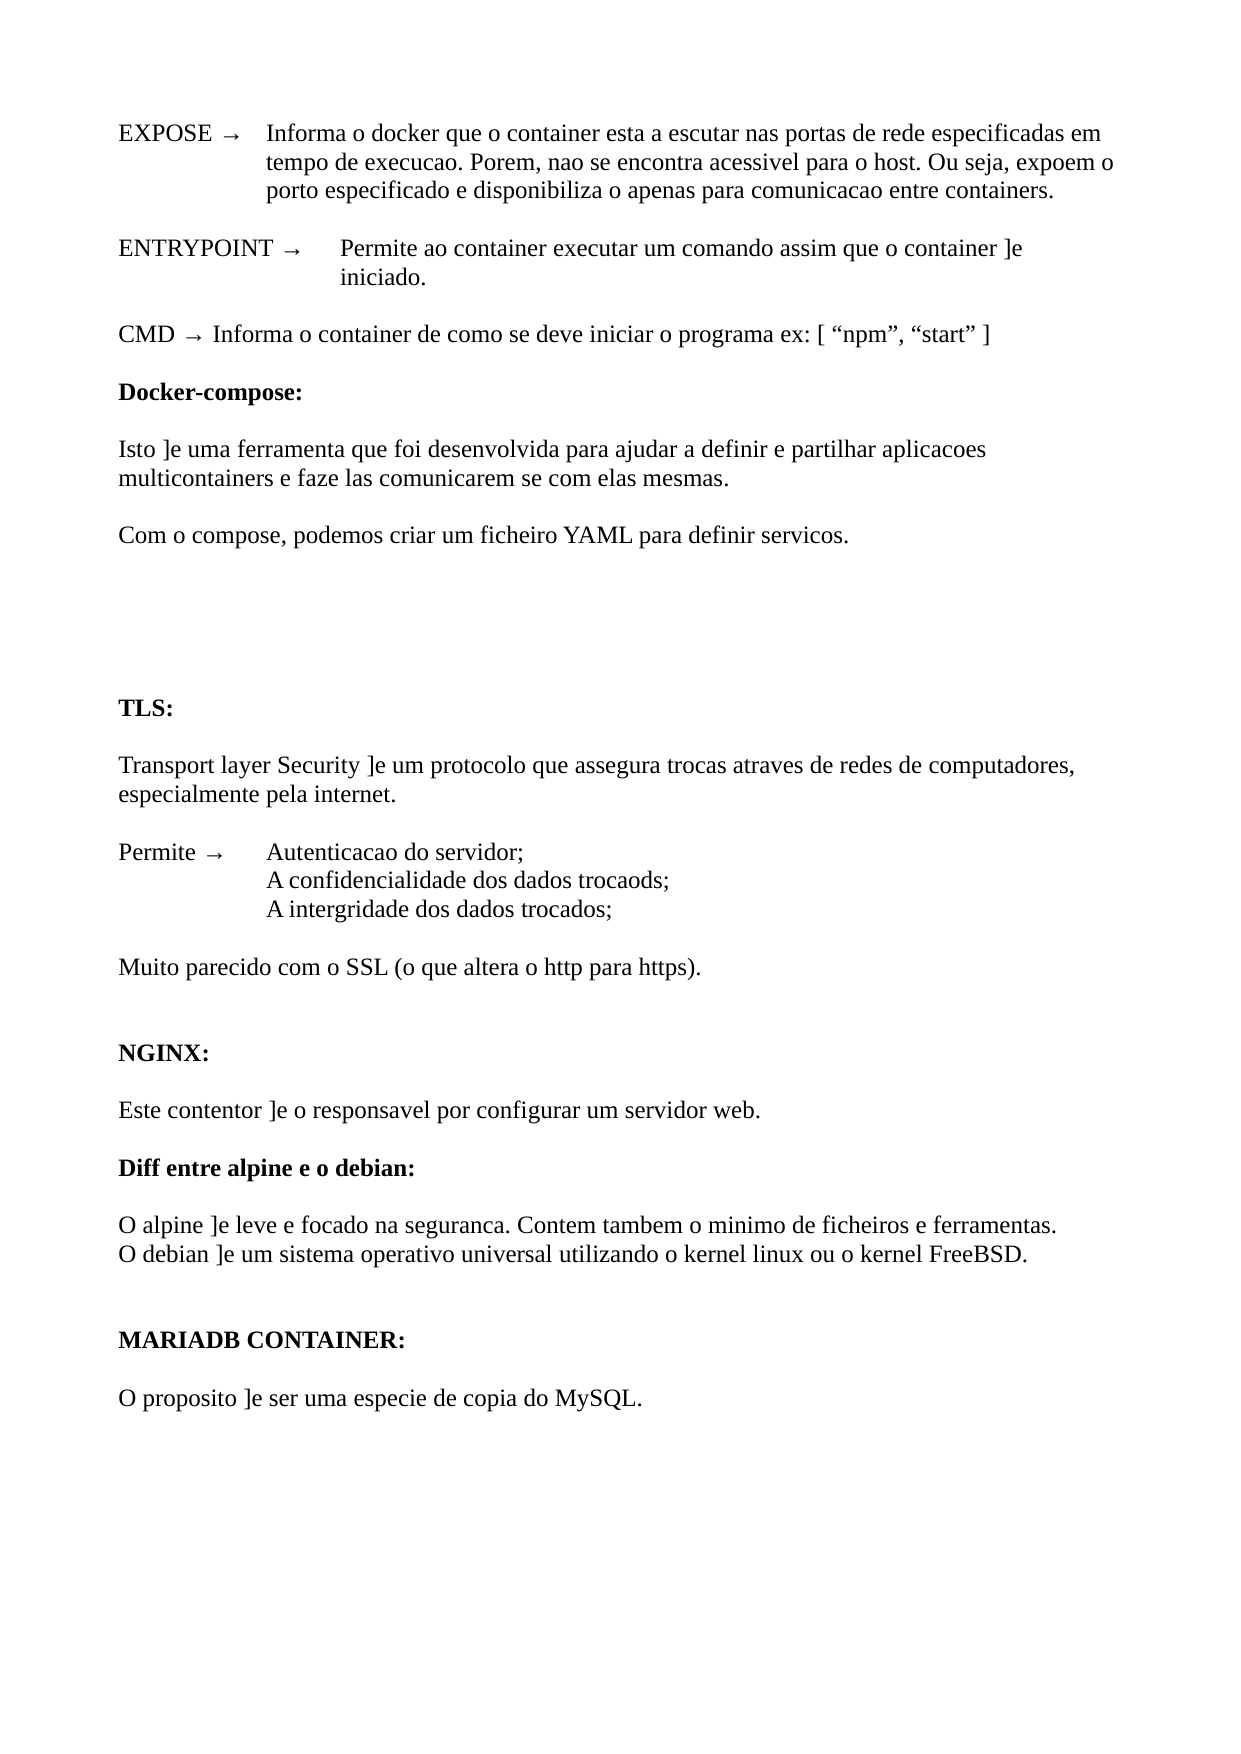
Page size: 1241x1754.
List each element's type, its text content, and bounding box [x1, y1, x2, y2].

text O alpine ]e leve e focado na seguranca. Contem tambem o minimo de ficheiros e ferramentas. O debian ]e um sistema operativo universal utilizando o kernel linux ou o kernel FreeBSD. [118, 1211, 1122, 1268]
text Este contentor ]e o responsavel por configurar um servidor web. [118, 1096, 1122, 1124]
text O proposito ]e ser uma especie de copia do MySQL. [118, 1383, 1122, 1412]
text TLS: [118, 693, 1122, 722]
text A confidencialidade dos dados trocaods; [118, 866, 1122, 894]
text Muito parecido com o SSL (o que altera o http para https). [118, 952, 1122, 981]
text Docker-compose: [118, 377, 1122, 406]
text ENTRYPOINT → Permite ao container executar um comando assim que o container ]e iniciado. [118, 233, 1122, 319]
text Transport layer Security ]e um protocolo que assegura trocas atraves de redes de computadores, especialmente pela internet. Permite → Autenticacao do servidor; [118, 751, 1122, 866]
text CMD → Informa o container de como se deve iniciar o programa ex: [ “npm”, “start” ] [118, 319, 1122, 348]
text Diff entre alpine e o debian: [118, 1153, 1122, 1182]
text NGINX: [118, 1038, 1122, 1067]
text Isto ]e uma ferramenta que foi desenvolvida para ajudar a definir e partilhar aplicacoes multicontainers e faze las comunicarem se com elas mesmas. Com o compose, podemos criar um ficheiro YAML para definir servicos. [118, 434, 1122, 549]
text EXPOSE → Informa o docker que o container esta a escutar nas portas de rede especificadas em tempo de execucao. Porem, nao se encontra acessivel para o host. Ou seja, expoem o porto especificado e disponibiliza o apenas para comunicacao entre containers. [118, 118, 1122, 233]
text A intergridade dos dados trocados; [118, 894, 1122, 923]
text MARIADB CONTAINER: [118, 1326, 1122, 1354]
